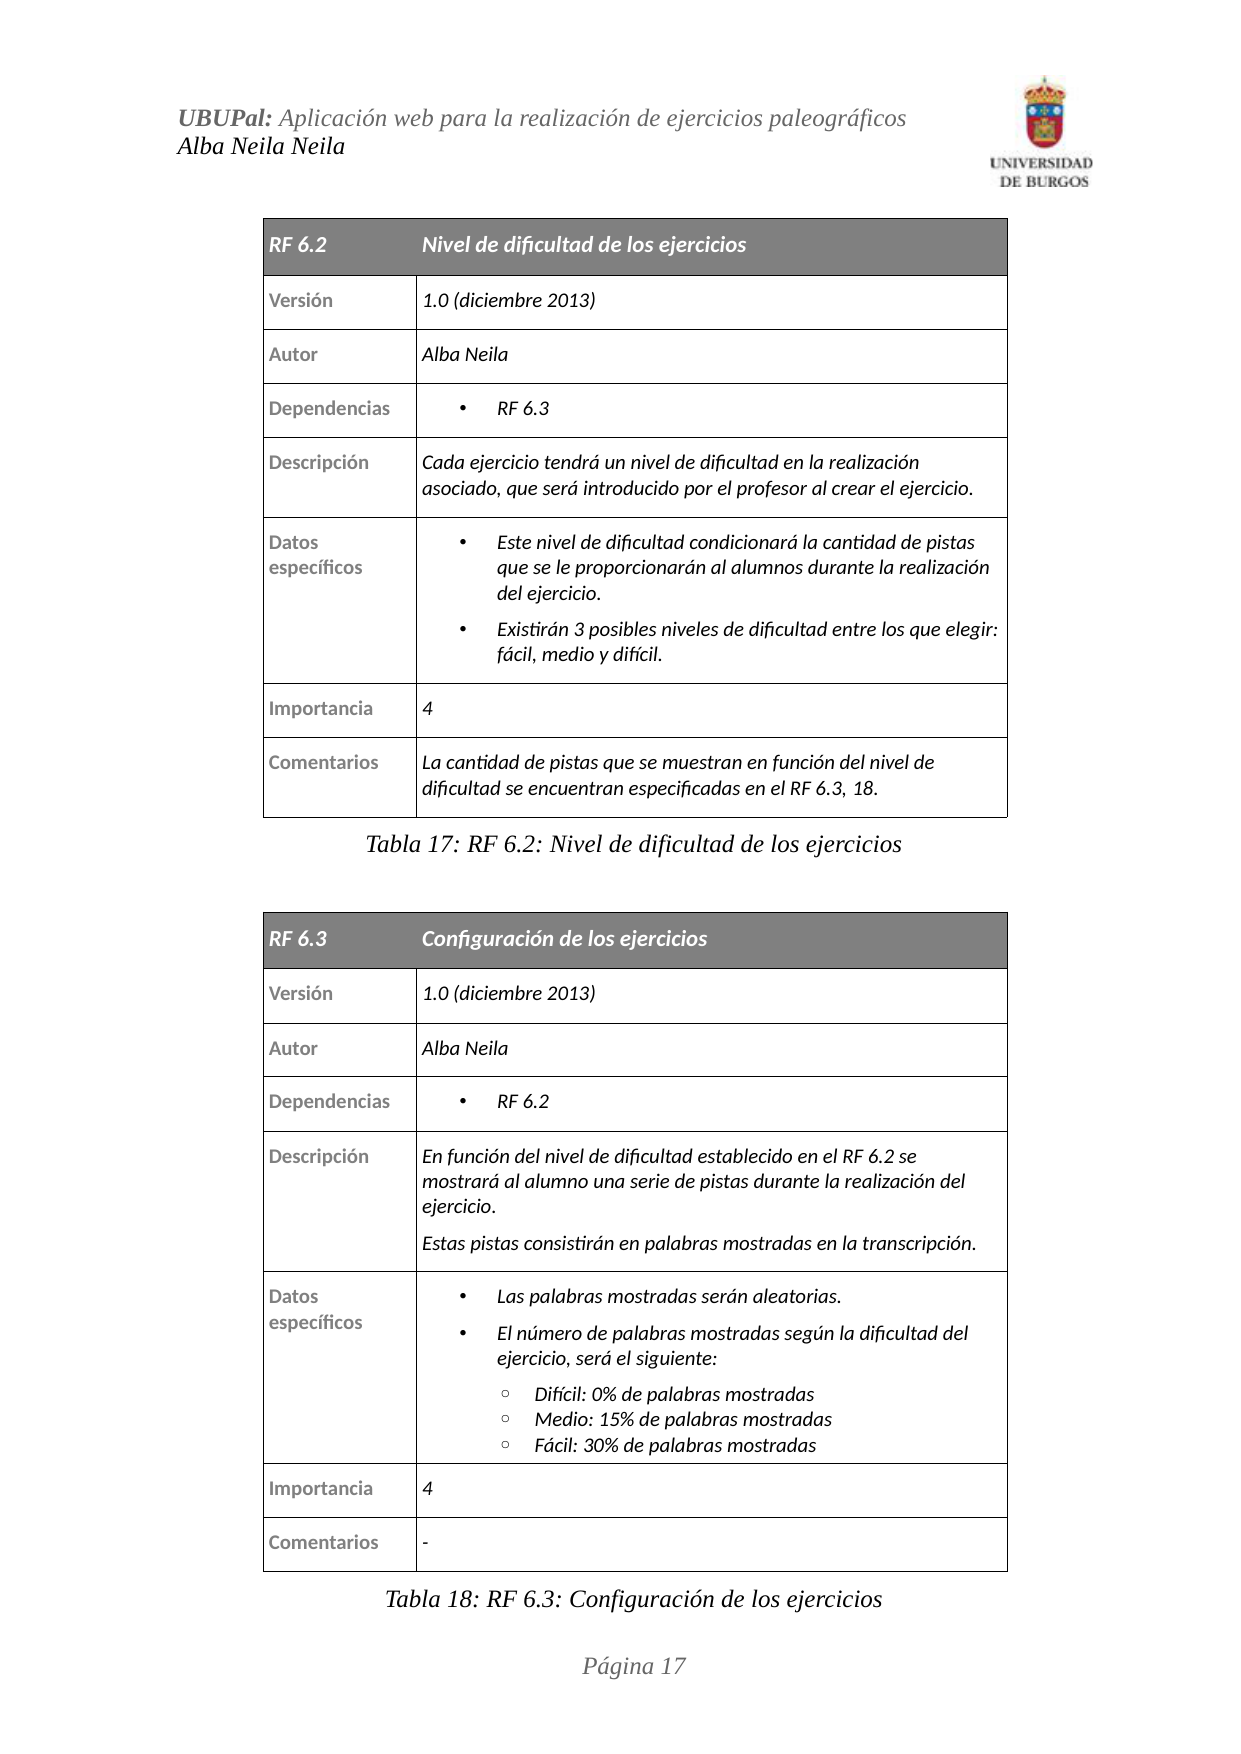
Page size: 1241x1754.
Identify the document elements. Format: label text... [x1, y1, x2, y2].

text Tabla 18: RF 6.3: Configuración de los ejercicios [177, 1584, 1092, 1613]
table_cell RF 6.3 [417, 384, 1007, 437]
table_cell Este nivel de dificultad condicionará la cantidad de pistas que se le proporcionarán al alumnos durante la realización del ejercicio. Existirán 3 posibles niveles de dificultad entre los que elegir: fácil, medio y difícil. [417, 518, 1007, 683]
table_cell Dependencias [264, 1077, 416, 1131]
table_cell Importancia [264, 1464, 416, 1517]
table_cell Cada ejercicio tendrá un nivel de dificultad en la realización asociado, que será introducido por el profesor al crear el ejercicio. [417, 438, 1007, 517]
table_header RF 6.2 [264, 219, 416, 275]
table_cell Descripción [264, 1132, 416, 1271]
table_cell Importancia [264, 684, 416, 737]
table_header Configuración de los ejercicios [416, 913, 1007, 968]
table_cell Comentarios [264, 1518, 416, 1571]
table_cell Comentarios [264, 738, 416, 817]
table_cell Alba Neila [417, 330, 1007, 383]
table_cell Datos específicos [264, 1272, 416, 1463]
table_cell 1.0 (diciembre 2013) [417, 969, 1007, 1022]
table_cell Alba Neila [417, 1024, 1007, 1076]
table_cell 1.0 (diciembre 2013) [417, 276, 1007, 329]
table_cell - [417, 1518, 1007, 1571]
table_cell RF 6.2 [417, 1077, 1007, 1131]
text Tabla 17: RF 6.2: Nivel de dificultad de los ejercicios [177, 829, 1092, 858]
table_cell 4 [417, 684, 1007, 737]
table_cell La cantidad de pistas que se muestran en función del nivel de dificultad se encuentran especificadas en el RF 6.3, Tabla 18. [417, 738, 1007, 817]
picture [990, 75, 1093, 187]
table_cell 4 [417, 1464, 1007, 1517]
table_cell Autor [264, 1024, 416, 1076]
table_header Nivel de dificultad de los ejercicios [416, 219, 1007, 275]
table_cell Versión [264, 969, 416, 1022]
table_cell Descripción [264, 438, 416, 517]
table_cell Versión [264, 276, 416, 329]
table_cell En función del nivel de dificultad establecido en el RF 6.2 se mostrará al alumno una serie de pistas durante la realización del ejercicio. Estas pistas consistirán en palabras mostradas en la transcripción. [417, 1132, 1007, 1271]
table_header RF 6.3 [264, 913, 416, 968]
table_cell Autor [264, 330, 416, 383]
table_cell Datos específicos [264, 518, 416, 683]
table_cell Dependencias [264, 384, 416, 437]
table_cell Las palabras mostradas serán aleatorias. El número de palabras mostradas según la dificultad del ejercicio, será el siguiente: Difícil: 0% de palabras mostradas Medio: 15% de palabras mostradas Fácil: 30% de palabras mostradas [417, 1272, 1007, 1463]
